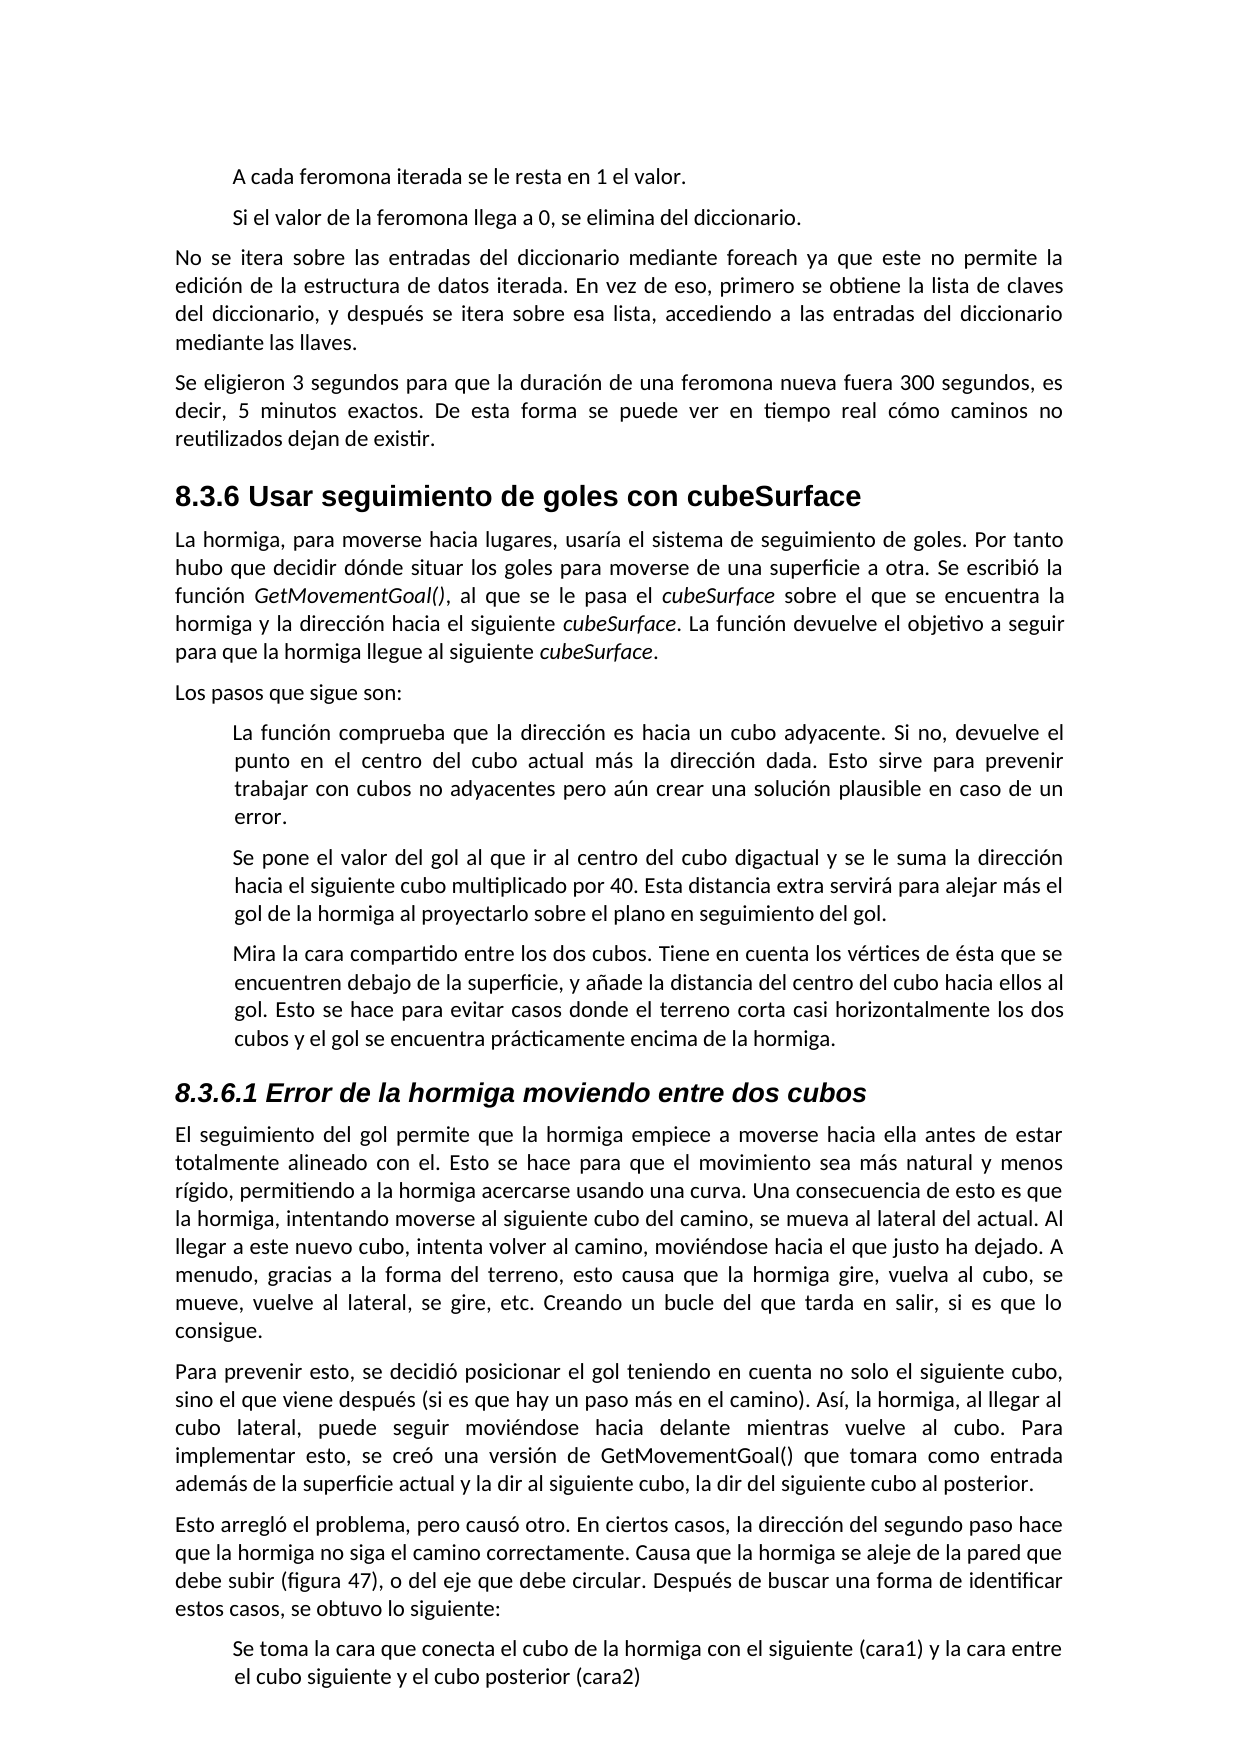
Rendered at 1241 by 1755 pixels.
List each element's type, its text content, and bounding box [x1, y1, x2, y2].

text El seguimiento del gol permite que la hormiga empiece a moverse hacia ella antes de estar totalmente alineado con el. Esto se hace para que el movimiento sea más natural y menos rígido, permitiendo a la hormiga acercarse usando una curva. Una consecuencia de esto es que la hormiga, intentando moverse al siguiente cubo del camino, se mueva al lateral del actual. Al llegar a este nuevo cubo, intenta volver al camino, moviéndose hacia el que justo ha dejado. A menudo, gracias a la forma del terreno, esto causa que la hormiga gire, vuelva al cubo, se mueve, vuelve al lateral, se gire, etc. Creando un bucle del que tarda en salir, si es que lo consigue. [175, 1120, 1065, 1344]
list La función comprueba que la dirección es hacia un cubo adyacente. Si no, devuelve el punto en el centro del cubo actual más la dirección dada. Esto sirve para prevenir trabajar con cubos no adyacentes pero aún crear una solución plausible en caso de un error. [204, 718, 1065, 831]
text La hormiga, para moverse hacia lugares, usaría el sistema de seguimiento de goles. Por tanto hubo que decidir dónde situar los goles para moverse de una superficie a otra. Se escribió la función GetMovementGoal(), al que se le pasa el cubeSurface sobre el que se encuentra la hormiga y la dirección hacia el siguiente cubeSurface. La función devuelve el objetivo a seguir para que la hormiga llegue al siguiente cubeSurface. [175, 525, 1065, 665]
text Los pasos que sigue son: [175, 678, 1065, 706]
subtitle Usar seguimiento de goles con cubeSurface [175, 479, 1065, 513]
list Mira la cara compartido entre los dos cubos. Tiene en cuenta los vértices de ésta que se encuentren debajo de la superficie, y añade la distancia del centro del cubo hacia ellos al gol. Esto se hace para evitar casos donde el terreno corta casi horizontalmente los dos cubos y el gol se encuentra prácticamente encima de la hormiga. [204, 939, 1065, 1052]
text No se itera sobre las entradas del diccionario mediante foreach ya que este no permite la edición de la estructura de datos iterada. En vez de eso, primero se obtiene la lista de claves del diccionario, y después se itera sobre esa lista, accediendo a las entradas del diccionario mediante las llaves. [175, 243, 1065, 356]
subtitle Error de la hormiga moviendo entre dos cubos [175, 1077, 1065, 1108]
list Si el valor de la feromona llega a 0, se elimina del diccionario. [204, 203, 1065, 231]
text Se eligieron 3 segundos para que la duración de una feromona nueva fuera 300 segundos, es decir, 5 minutos exactos. De esta forma se puede ver en tiempo real cómo caminos no reutilizados dejan de existir. [175, 368, 1065, 452]
text Para prevenir esto, se decidió posicionar el gol teniendo en cuenta no solo el siguiente cubo, sino el que viene después (si es que hay un paso más en el camino). Así, la hormiga, al llegar al cubo lateral, puede seguir moviéndose hacia delante mientras vuelve al cubo. Para implementar esto, se creó una versión de GetMovementGoal() que tomara como entrada además de la superficie actual y la dir al siguiente cubo, la dir del siguiente cubo al posterior. [175, 1357, 1065, 1497]
text Esto arregló el problema, pero causó otro. En ciertos casos, la dirección del segundo paso hace que la hormiga no siga el camino correctamente. Causa que la hormiga se aleje de la pared que debe subir (figura 47), o del eje que debe circular. Después de buscar una forma de identificar estos casos, se obtuvo lo siguiente: [175, 1510, 1065, 1622]
list A cada feromona iterada se le resta en 1 el valor. [204, 162, 1065, 191]
list Se toma la cara que conecta el cubo de la hormiga con el siguiente (cara1) y la cara entre el cubo siguiente y el cubo posterior (cara2) [204, 1634, 1065, 1690]
list Se pone el valor del gol al que ir al centro del cubo digactual y se le suma la dirección hacia el siguiente cubo multiplicado por 40. Esta distancia extra servirá para alejar más el gol de la hormiga al proyectarlo sobre el plano en seguimiento del gol. [204, 843, 1065, 927]
